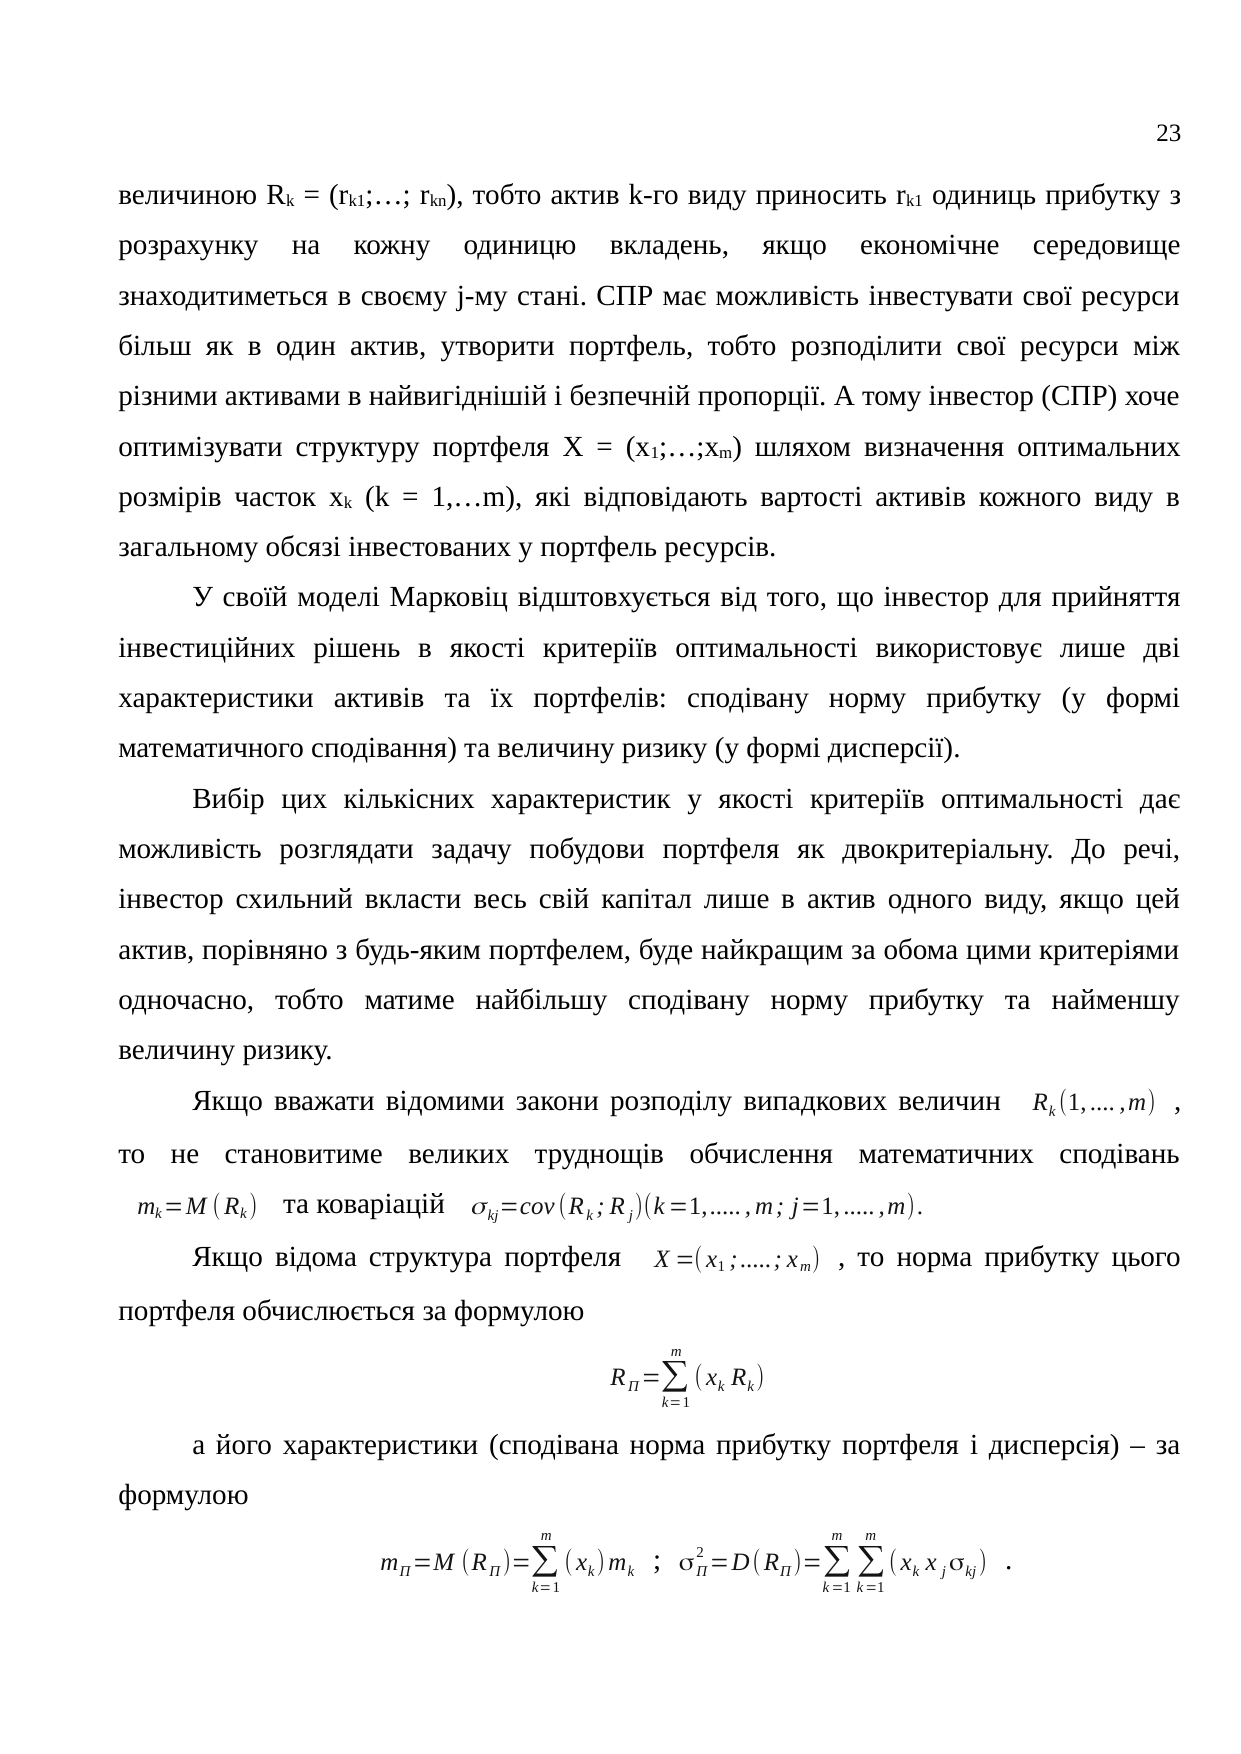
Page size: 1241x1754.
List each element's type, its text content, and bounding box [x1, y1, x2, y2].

text ;. [118, 1528, 1181, 1595]
text а його характеристики (сподівана норма прибутку портфеля і дисперсія) – за формулою [118, 1427, 1181, 1511]
text Якщо відома структура портфеля , то норма прибутку цього портфеля обчислюється за формулою [118, 1239, 1181, 1326]
text Якщо вважати відомими закони розподілу випадкових величин , то не становитиме великих труднощів обчислення математичних сподівань та коваріацій [118, 1083, 1181, 1223]
text У своїй моделі Марковіц відштовхується від того, що інвестор для прийняття інвестиційних рішень в якості критеріїв оптимальності використовує лише дві характеристики активів та їх портфелів: сподівану норму прибутку (у формі математичного сподівання) та величину ризику (у формі дисперсії). [118, 579, 1181, 764]
text Вибір цих кількісних характеристик у якості критеріїв оптимальності дає можливість розглядати задачу побудови портфеля як двокритеріальну. До речі, інвестор схильний вкласти весь свій капітал лише в актив одного виду, якщо цей актив, порівняно з будь-яким портфелем, буде найкращим за обома цими критеріями одночасно, тобто матиме найбільшу сподівану норму прибутку та найменшу величину ризику. [118, 781, 1181, 1066]
text величиною Rk = (rk1;…; rkn), тобто актив k-го виду приносить rk1 одиниць прибутку з розрахунку на кожну одиницю вкладень, якщо економічне середовище знаходитиметься в своєму j-му стані. СПР має можливість інвестувати свої ресурси більш як в один актив, утворити портфель, тобто розподілити свої ресурси між різними активами в найвигіднішій і безпечній пропорції. А тому інвестор (СПР) хоче оптимізувати структуру портфеля X = (x1;…;xm) шляхом визначення оптимальних розмірів часток xk (k = 1,…m), які відповідають вартості активів кожного виду в загальному обсязі інвестованих у портфель ресурсів. [118, 177, 1181, 563]
